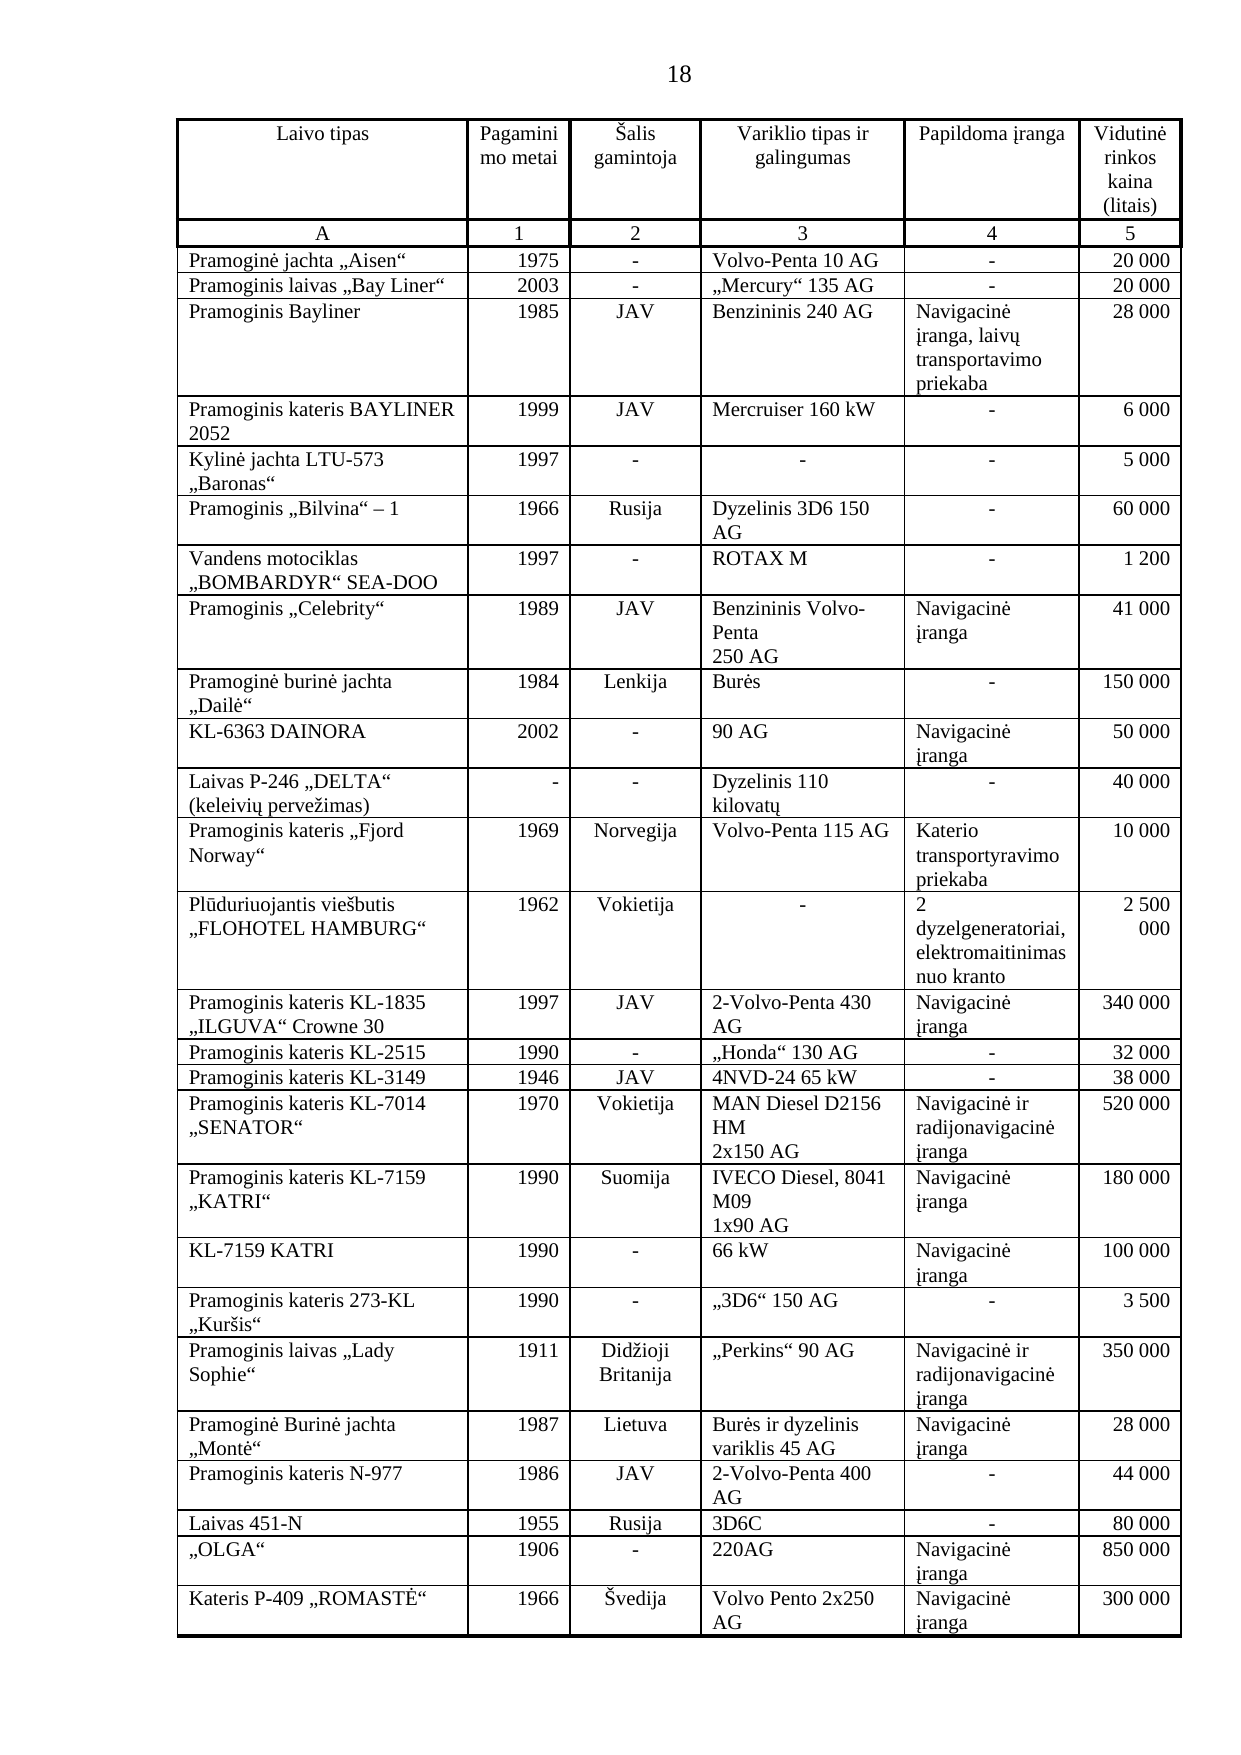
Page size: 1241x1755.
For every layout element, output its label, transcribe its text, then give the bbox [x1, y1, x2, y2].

table_cell 150 000 [1080, 670, 1180, 717]
table_cell A [179, 221, 466, 245]
table_cell Pramoginis laivas „Bay Liner“ [178, 273, 467, 297]
table_cell 38 000 [1080, 1065, 1180, 1089]
table_cell Pramoginis laivas „Lady Sophie“ [178, 1338, 467, 1410]
table_cell Navigacinė įranga [905, 1586, 1078, 1634]
table_cell 1975 [469, 248, 569, 272]
table_cell 350 000 [1080, 1338, 1180, 1410]
table_cell 4 [906, 221, 1078, 245]
table_cell Pramoginis „Bilvina“ – 1 [178, 496, 467, 544]
table_cell Volvo-Penta 10 AG [702, 248, 904, 272]
table_cell Pramoginis kateris KL-1835 „ILGUVA“ Crowne 30 [178, 990, 467, 1038]
table_cell 220AG [702, 1537, 904, 1585]
table_cell - [469, 769, 569, 817]
table_cell - [905, 1065, 1078, 1089]
table_cell Mercruiser 160 kW [702, 397, 904, 445]
table_cell 3 [702, 221, 903, 245]
table_cell Rusija [571, 1511, 700, 1535]
table_cell - [571, 1288, 700, 1336]
table_cell Navigacinė įranga [905, 596, 1078, 668]
table_cell - [905, 496, 1078, 544]
table_cell - [905, 1288, 1078, 1336]
table_cell 2-Volvo-Penta 400 AG [702, 1461, 904, 1509]
table_cell - [571, 1238, 700, 1287]
table_cell 20 000 [1080, 248, 1180, 272]
table_cell Pramoginė Burinė jachta „Montė“ [178, 1412, 467, 1460]
table_cell Pramoginis kateris 273-KL „Kuršis“ [178, 1288, 467, 1336]
table_cell 100 000 [1080, 1238, 1180, 1287]
table_cell - [905, 769, 1078, 817]
table_cell 1966 [469, 496, 569, 544]
table_cell 300 000 [1080, 1586, 1180, 1634]
table_cell 1946 [469, 1065, 569, 1089]
table_cell Navigacinė įranga [905, 1537, 1078, 1585]
table_cell 2-Volvo-Penta 430 AG [702, 990, 904, 1038]
table_cell Pramoginė jachta „Aisen“ [178, 248, 467, 272]
table_cell 1997 [469, 447, 569, 495]
table_cell Pramoginis kateris „Fjord Norway“ [178, 818, 467, 891]
table_cell 2 500 000 [1080, 892, 1180, 988]
table_cell JAV [571, 990, 700, 1038]
table_cell 1997 [469, 990, 569, 1038]
table_cell Pramoginis kateris KL-3149 [178, 1065, 467, 1089]
table_cell Švedija [571, 1586, 700, 1634]
table_cell JAV [571, 397, 700, 445]
table_cell 60 000 [1080, 496, 1180, 544]
table_cell 1986 [469, 1461, 569, 1509]
table_cell „3D6“ 150 AG [702, 1288, 904, 1336]
table_cell 5 [1081, 221, 1179, 245]
table_cell Katerio transportyravimo priekaba [905, 818, 1078, 891]
table_cell Dyzelinis 110 kilovatų [702, 769, 904, 817]
table_cell - [905, 1511, 1078, 1535]
table_cell - [571, 546, 700, 594]
table_cell Navigacinė ir radijonavigacinė įranga [905, 1338, 1078, 1410]
table_cell - [905, 273, 1078, 297]
table_cell Pramoginė burinė jachta „Dailė“ [178, 670, 467, 717]
table_cell MAN Diesel D2156 HM 2x150 AG [702, 1091, 904, 1163]
table_cell - [571, 1040, 700, 1064]
table_cell 1985 [469, 299, 569, 395]
table_cell Navigacinė įranga [905, 1165, 1078, 1237]
table_cell Pramoginis Bayliner [178, 299, 467, 395]
table_cell Dyzelinis 3D6 150 AG [702, 496, 904, 544]
table_cell Vandens motociklas „BOMBARDYR“ SEA-DOO [178, 546, 467, 594]
table_cell - [571, 769, 700, 817]
table_cell KL-7159 KATRI [178, 1238, 467, 1287]
table_cell Lenkija [571, 670, 700, 717]
table_header Papildoma įranga [906, 121, 1078, 217]
table_cell JAV [571, 1461, 700, 1509]
table_cell - [571, 719, 700, 767]
table_cell Norvegija [571, 818, 700, 891]
table_cell 1962 [469, 892, 569, 988]
table_header Pagaminimo metai [469, 121, 568, 217]
table_cell Navigacinė įranga [905, 990, 1078, 1038]
table_cell JAV [571, 1065, 700, 1089]
table_cell 1 200 [1080, 546, 1180, 594]
table_cell 2 dyzelgeneratoriai, elektromaitinimas nuo kranto [905, 892, 1078, 988]
table_header Vidutinė rinkos kaina (litais) [1081, 121, 1179, 217]
table_cell 520 000 [1080, 1091, 1180, 1163]
table_cell - [571, 248, 700, 272]
table_cell - [905, 1040, 1078, 1064]
table_cell Benzininis 240 AG [702, 299, 904, 395]
table_cell 44 000 [1080, 1461, 1180, 1509]
table_cell Burės ir dyzelinis variklis 45 AG [702, 1412, 904, 1460]
table_cell 3D6C [702, 1511, 904, 1535]
table_cell 180 000 [1080, 1165, 1180, 1237]
table_cell Pramoginis kateris BAYLINER 2052 [178, 397, 467, 445]
table_cell 2003 [469, 273, 569, 297]
table_cell - [905, 1461, 1078, 1509]
table_cell IVECO Diesel, 8041 M09 1x90 AG [702, 1165, 904, 1237]
table_cell 1990 [469, 1040, 569, 1064]
table_header Variklio tipas ir galingumas [702, 121, 903, 217]
table_cell 50 000 [1080, 719, 1180, 767]
table_cell „Honda“ 130 AG [702, 1040, 904, 1064]
table_cell „OLGA“ [178, 1537, 467, 1585]
table_cell 20 000 [1080, 273, 1180, 297]
table_cell 10 000 [1080, 818, 1180, 891]
table_cell 340 000 [1080, 990, 1180, 1038]
table_cell Laivas P-246 „DELTA“ (keleivių pervežimas) [178, 769, 467, 817]
table_cell 32 000 [1080, 1040, 1180, 1064]
table_cell JAV [571, 596, 700, 668]
table_cell Pramoginis kateris N-977 [178, 1461, 467, 1509]
table_cell 2002 [469, 719, 569, 767]
table_cell Suomija [571, 1165, 700, 1237]
table_cell KL-6363 DAINORA [178, 719, 467, 767]
table_cell 40 000 [1080, 769, 1180, 817]
table_cell Navigacinė įranga [905, 1238, 1078, 1287]
table_cell 28 000 [1080, 1412, 1180, 1460]
table_cell 1990 [469, 1288, 569, 1336]
table_cell 1 [469, 221, 568, 245]
table_cell 1984 [469, 670, 569, 717]
table_cell Pramoginis kateris KL-7159 „KATRI“ [178, 1165, 467, 1237]
table_cell Pramoginis kateris KL-7014 „SENATOR“ [178, 1091, 467, 1163]
table_cell Pramoginis kateris KL-2515 [178, 1040, 467, 1064]
table_cell 1955 [469, 1511, 569, 1535]
table_cell Laivas 451-N [178, 1511, 467, 1535]
table_cell ROTAX M [702, 546, 904, 594]
table_cell Volvo-Penta 115 AG [702, 818, 904, 891]
table_cell - [905, 397, 1078, 445]
table_cell 90 AG [702, 719, 904, 767]
table_cell 1997 [469, 546, 569, 594]
table_cell 1999 [469, 397, 569, 445]
table_cell 2 [572, 221, 699, 245]
table_cell 1970 [469, 1091, 569, 1163]
table_cell 41 000 [1080, 596, 1180, 668]
table_cell 66 kW [702, 1238, 904, 1287]
table_cell Pramoginis „Celebrity“ [178, 596, 467, 668]
table_cell 80 000 [1080, 1511, 1180, 1535]
table_cell Volvo Pento 2x250 AG [702, 1586, 904, 1634]
table_cell 1911 [469, 1338, 569, 1410]
table_cell 1966 [469, 1586, 569, 1634]
table_cell - [905, 670, 1078, 717]
table_cell - [905, 248, 1078, 272]
table_cell Benzininis Volvo-Penta 250 AG [702, 596, 904, 668]
table_cell 3 500 [1080, 1288, 1180, 1336]
table_cell 850 000 [1080, 1537, 1180, 1585]
table_cell 1990 [469, 1238, 569, 1287]
table_cell - [702, 447, 904, 495]
table_cell Lietuva [571, 1412, 700, 1460]
table_cell - [571, 1537, 700, 1585]
table_cell JAV [571, 299, 700, 395]
table_cell „Mercury“ 135 AG [702, 273, 904, 297]
table_cell 1990 [469, 1165, 569, 1237]
table_cell 1906 [469, 1537, 569, 1585]
table_cell Plūduriuojantis viešbutis „FLOHOTEL HAMBURG“ [178, 892, 467, 988]
table_cell Kylinė jachta LTU-573 „Baronas“ [178, 447, 467, 495]
table_cell Rusija [571, 496, 700, 544]
table_cell Vokietija [571, 1091, 700, 1163]
table_cell „Perkins“ 90 AG [702, 1338, 904, 1410]
table_cell Didžioji Britanija [571, 1338, 700, 1410]
table_cell Navigacinė įranga, laivų transportavimo priekaba [905, 299, 1078, 395]
table_header Šalis gamintoja [572, 121, 699, 217]
table_cell 1969 [469, 818, 569, 891]
table_cell Kateris P-409 „ROMASTĖ“ [178, 1586, 467, 1634]
table_cell - [571, 447, 700, 495]
table_cell 4NVD-24 65 kW [702, 1065, 904, 1089]
table_cell Vokietija [571, 892, 700, 988]
table_cell Navigacinė įranga [905, 1412, 1078, 1460]
table_cell Navigacinė įranga [905, 719, 1078, 767]
table_cell 5 000 [1080, 447, 1180, 495]
table_cell Navigacinė ir radijonavigacinė įranga [905, 1091, 1078, 1163]
table_header Laivo tipas [179, 121, 466, 217]
table_cell - [905, 546, 1078, 594]
table_cell - [905, 447, 1078, 495]
table_cell - [571, 273, 700, 297]
table_cell 1987 [469, 1412, 569, 1460]
table_cell - [702, 892, 904, 988]
table_cell 28 000 [1080, 299, 1180, 395]
table_cell Burės [702, 670, 904, 717]
table_cell 6 000 [1080, 397, 1180, 445]
table_cell 1989 [469, 596, 569, 668]
